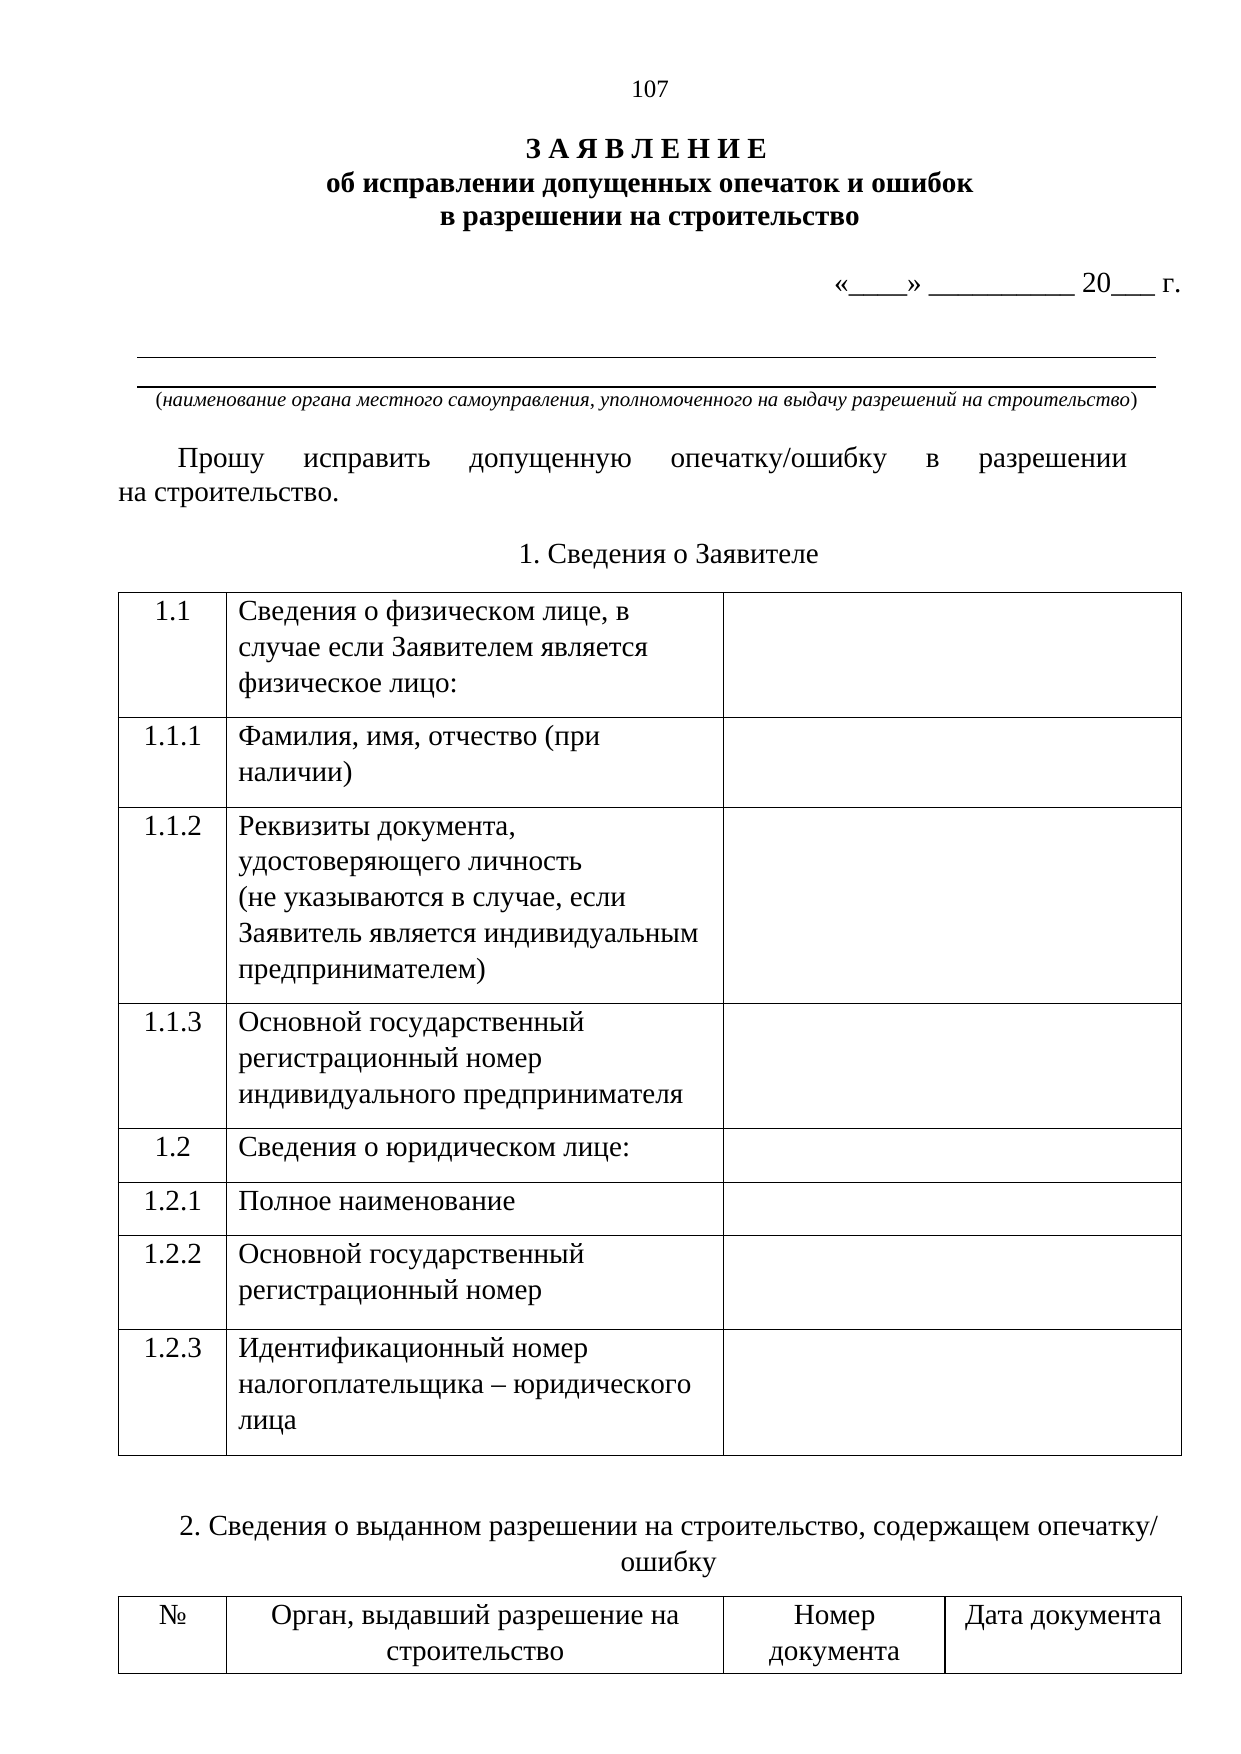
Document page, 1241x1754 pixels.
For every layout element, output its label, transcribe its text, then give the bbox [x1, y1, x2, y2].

table_header [137, 328, 1156, 357]
table_cell Фамилия, имя, отчество (при наличии) [227, 718, 723, 807]
table_cell Полное наименование [227, 1183, 723, 1235]
table_cell [724, 1129, 1181, 1182]
table_cell 1.2.1 [119, 1183, 226, 1235]
table_cell (наименование органа местного самоуправления, уполномоченного на выдачу разрешений на строительство) [137, 388, 1156, 440]
table_cell 1.2.3 [119, 1330, 226, 1454]
table_cell Реквизиты документа, удостоверяющего личность (не указываются в случае, если Заявитель является индивидуальным предпринимателем) [227, 808, 723, 1003]
table_cell 1.1.1 [119, 718, 226, 807]
table_cell Сведения о физическом лице, в случае если Заявителем является физическое лицо: [227, 593, 723, 717]
text Прошу исправить допущенную опечатку/ошибку в разрешении на строительство. [118, 440, 1167, 507]
table_cell [724, 1330, 1181, 1454]
table_cell Номер документа [724, 1597, 944, 1673]
table_cell [724, 718, 1181, 807]
text «____» __________ 20___ г. [118, 266, 1181, 299]
table_cell Сведения о юридическом лице: [227, 1129, 723, 1182]
table_cell Орган, выдавший разрешение на строительство [227, 1597, 723, 1673]
table_cell 1.1.2 [119, 808, 226, 1003]
table_cell [724, 808, 1181, 1003]
table_cell 1.2 [119, 1129, 226, 1182]
table_cell [724, 1183, 1181, 1235]
table_cell 2. Сведения о выданном разрешении на строительство, содержащем опечатку/ ошибку [118, 1456, 1181, 1596]
table_cell Основной государственный регистрационный номер индивидуального предпринимателя [227, 1004, 723, 1128]
table_cell 1.2.2 [119, 1236, 226, 1329]
table_cell [137, 358, 1156, 386]
text об исправлении допущенных опечаток и ошибок в разрешении на строительство [118, 165, 1181, 232]
table_cell 1.1 [119, 593, 226, 717]
table_cell Идентификационный номер налогоплательщика – юридического лица [227, 1330, 723, 1454]
table_cell Дата документа [946, 1597, 1181, 1673]
table_cell [724, 1236, 1181, 1329]
table_cell № [119, 1597, 226, 1673]
table_cell 1.1.3 [119, 1004, 226, 1128]
table_cell [724, 1004, 1181, 1128]
table_cell [724, 593, 1181, 717]
text З А Я В Л Е Н И Е [118, 131, 1181, 165]
table_header 1. Сведения о Заявителе [118, 536, 1181, 592]
table_cell Основной государственный регистрационный номер [227, 1236, 723, 1329]
